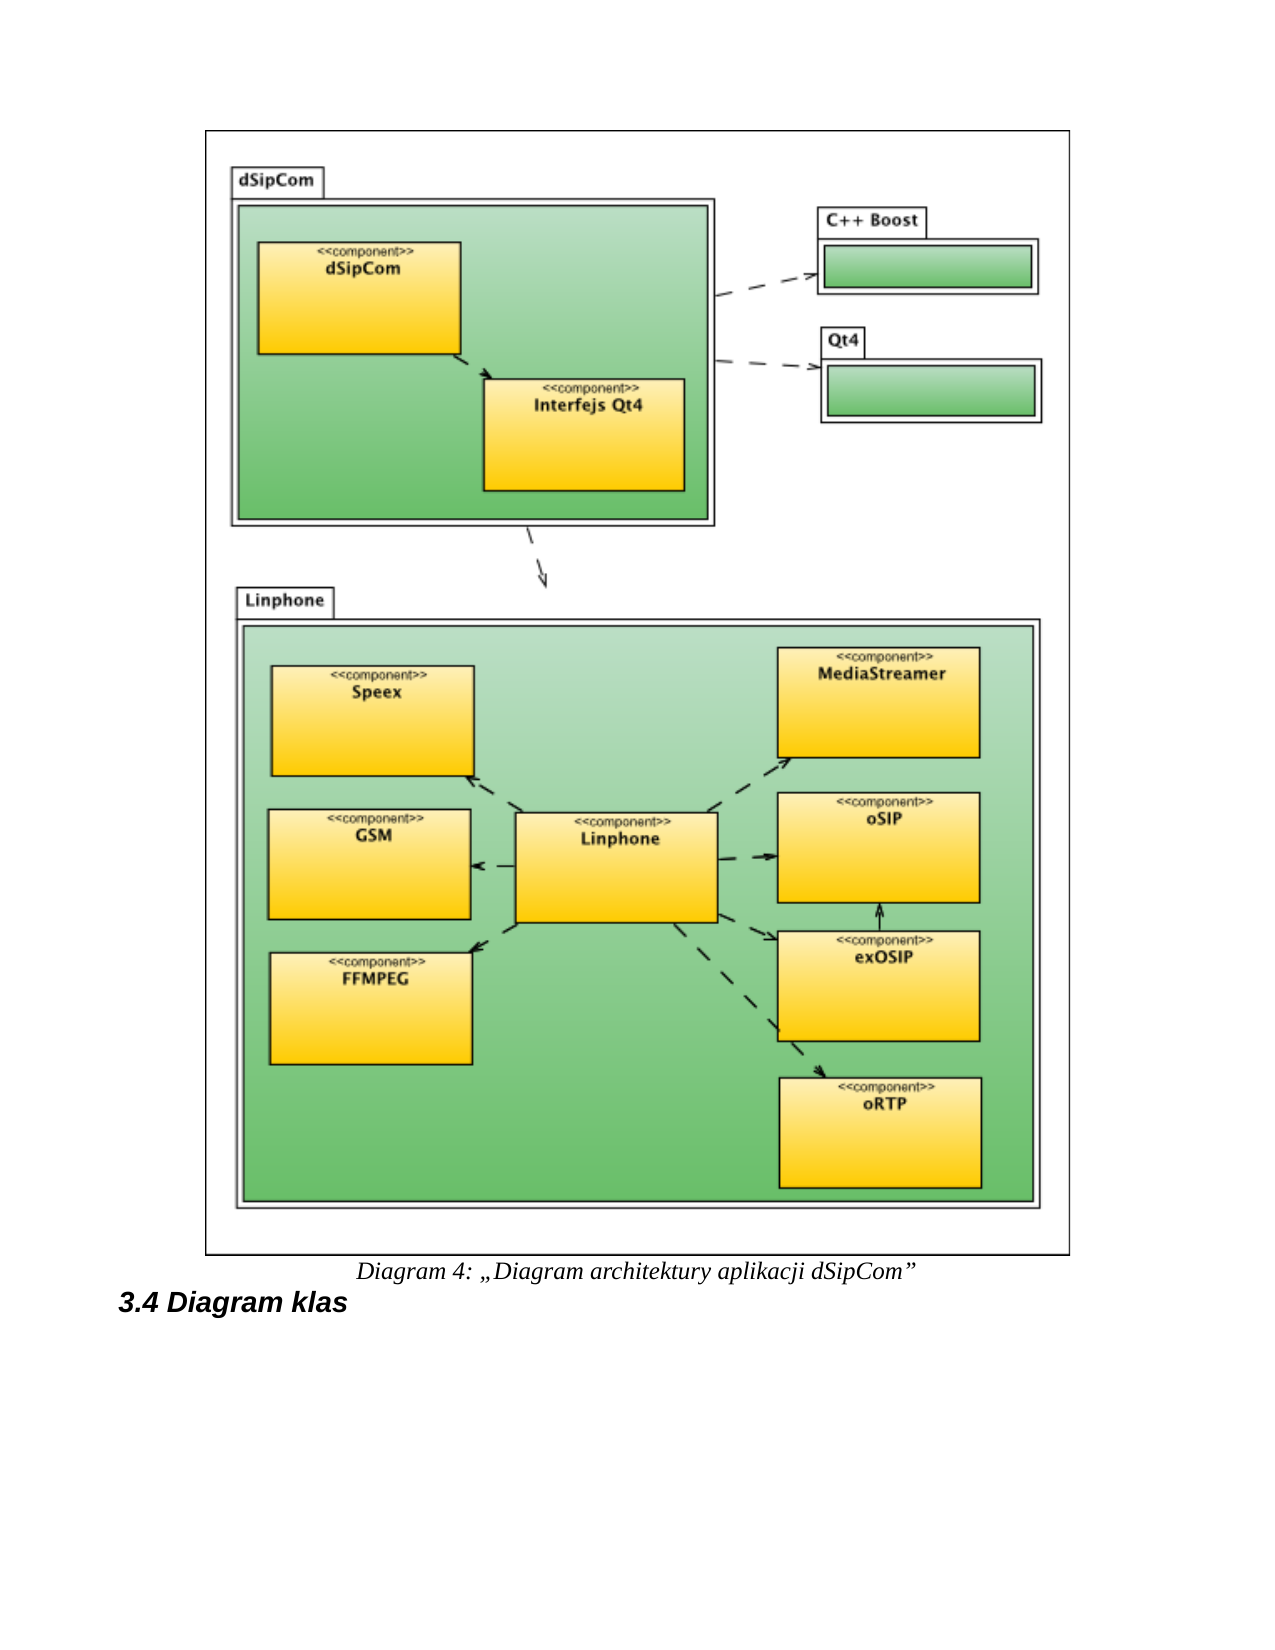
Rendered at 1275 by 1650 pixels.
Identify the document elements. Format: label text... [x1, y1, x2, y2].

picture [205, 130, 1071, 1256]
text Diagram 4: „Diagram architektury aplikacji dSipCom” [205, 1256, 1070, 1284]
subtitle 3.4 Diagram klas [118, 118, 1157, 1318]
